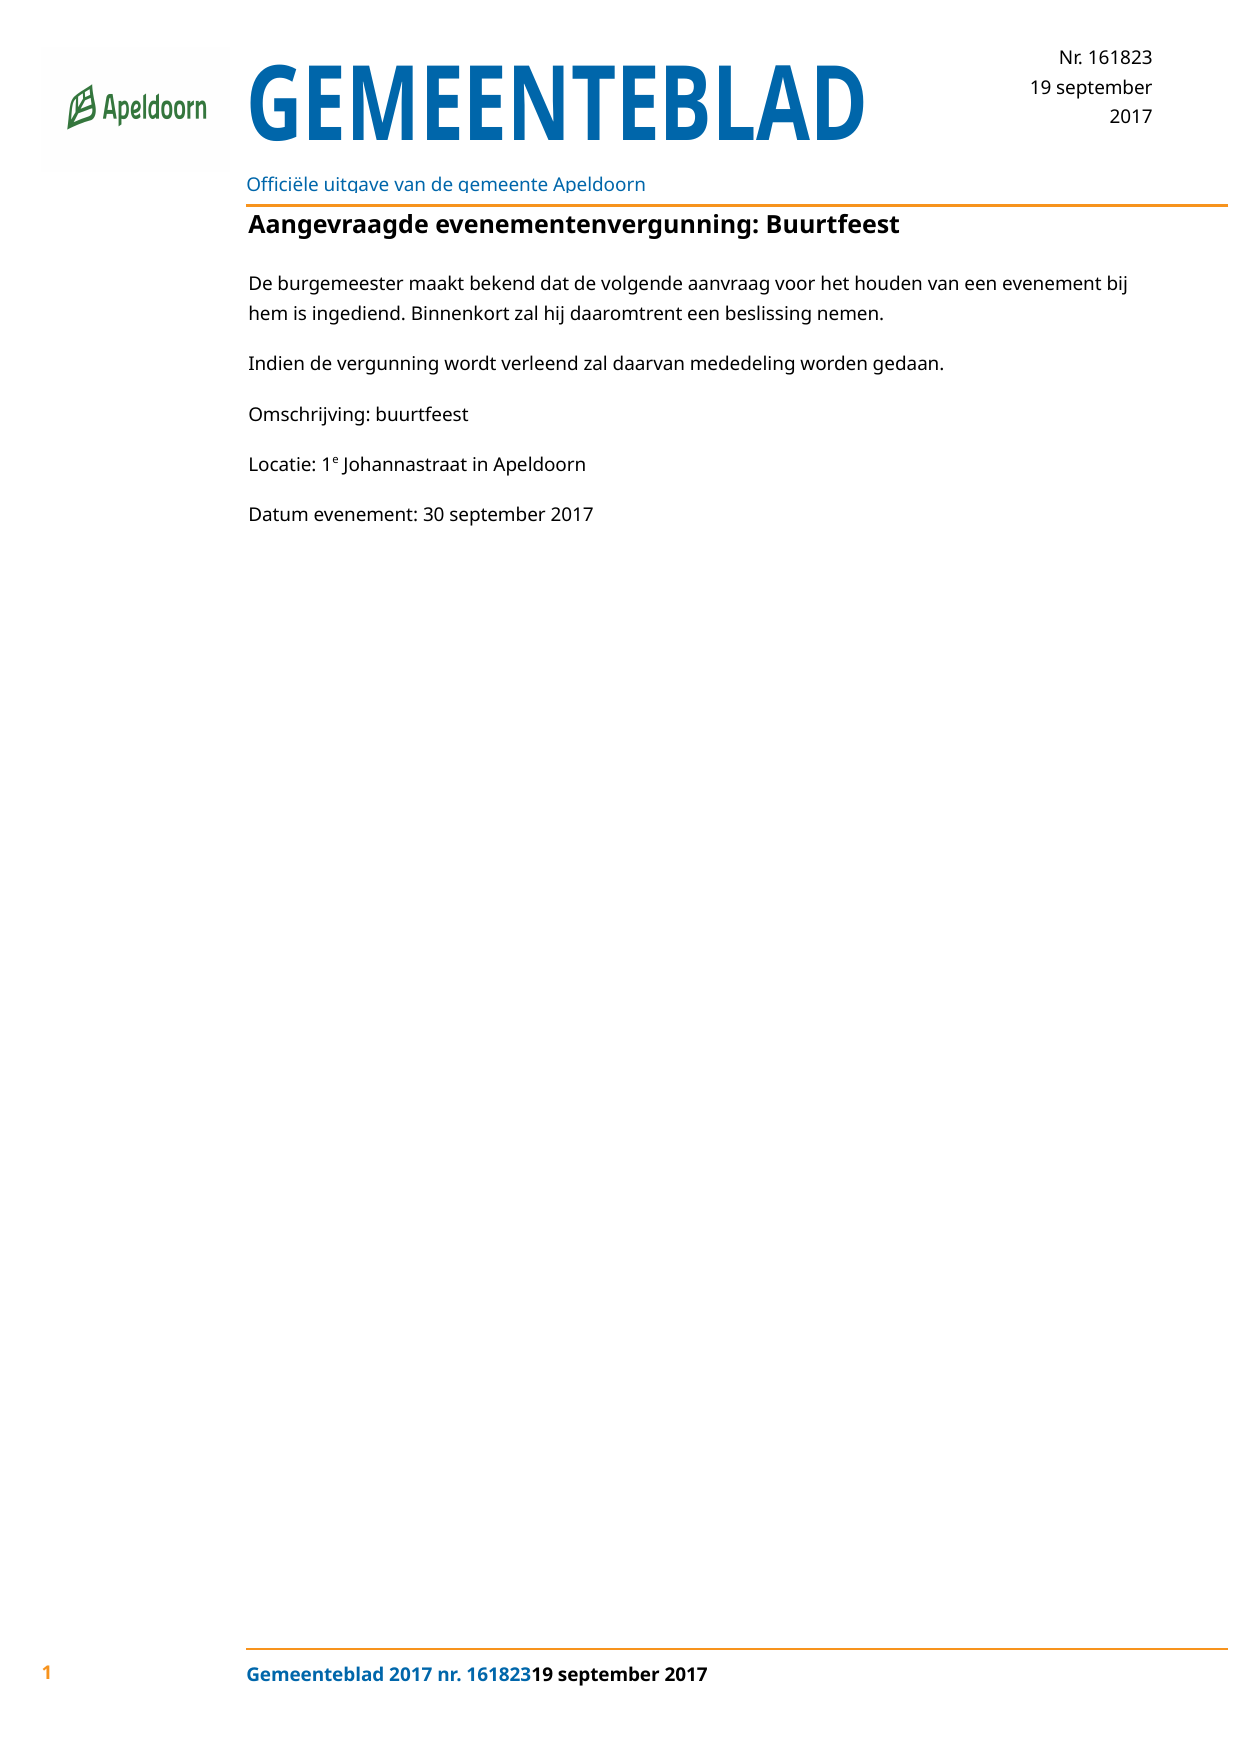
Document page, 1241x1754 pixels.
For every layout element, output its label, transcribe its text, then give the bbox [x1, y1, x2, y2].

picture [41, 47, 231, 172]
text Omschrijving: buurtfeest [248, 401, 1152, 426]
text Datum evenement: 30 september 2017 [248, 502, 1152, 527]
text Locatie: 1e Johannastraat in Apeldoorn [248, 451, 1152, 477]
text Indien de vergunning wordt verleend zal daarvan mededeling worden gedaan. [248, 350, 1152, 376]
text De burgemeester maakt bekend dat de volgende aanvraag voor het houden van een evenement bij hem is ingediend. Binnenkort zal hij daaromtrent een beslissing nemen. [248, 270, 1152, 326]
text Aangevraagde evenementenvergunning: Buurtfeest [248, 207, 1152, 241]
